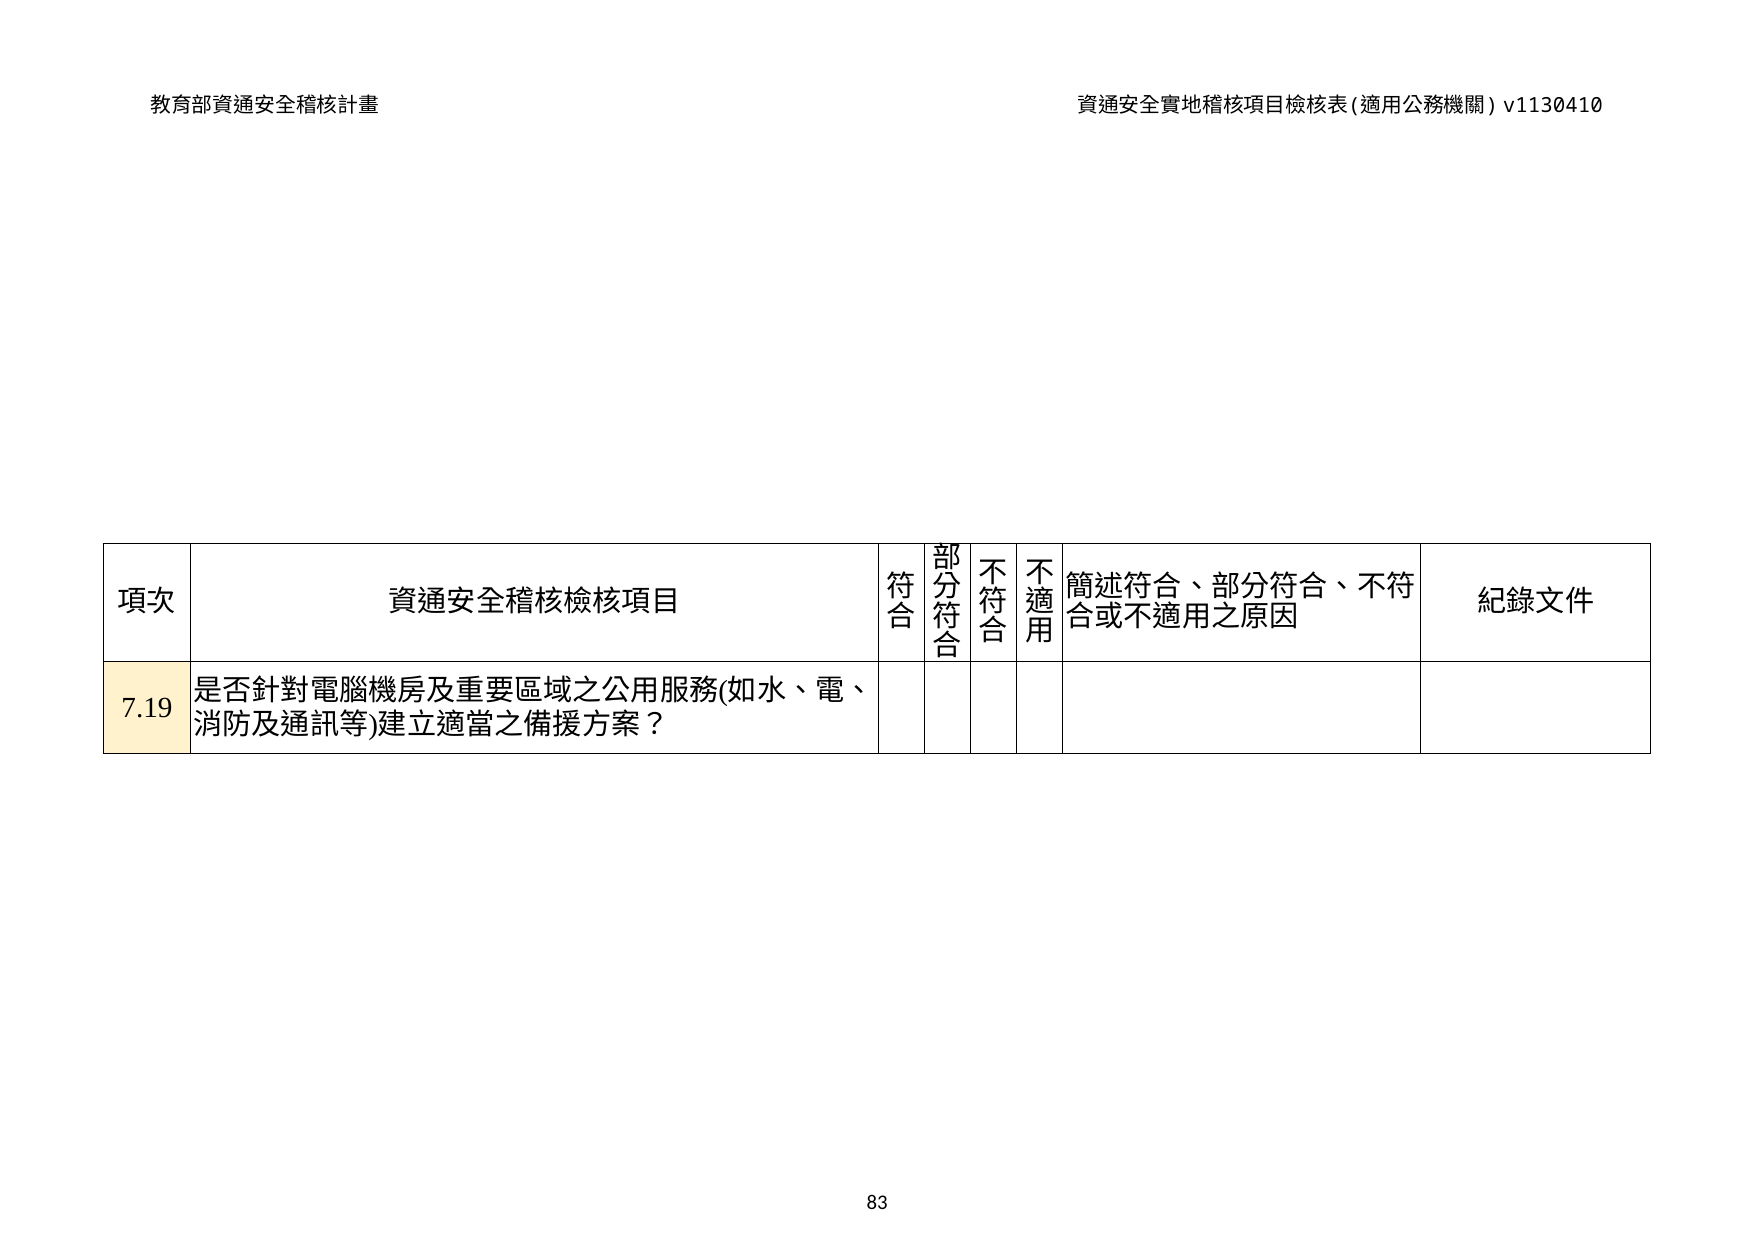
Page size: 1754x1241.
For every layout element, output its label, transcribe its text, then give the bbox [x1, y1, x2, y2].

table_cell [1421, 662, 1650, 753]
table_cell [971, 662, 1016, 753]
table_header 符合 [879, 544, 924, 661]
table_header 不適用 [1017, 544, 1062, 661]
table_header 項次 [104, 544, 190, 661]
table_cell [925, 662, 970, 753]
table_cell [1017, 662, 1062, 753]
table_cell 是否針對電腦機房及重要區域之公用服務(如水、電、消防及通訊等)建立適當之備援方案？ [191, 662, 878, 753]
table_cell [879, 662, 924, 753]
table_header 紀錄文件 [1421, 544, 1650, 661]
table_header 資通安全稽核檢核項目 [191, 544, 878, 661]
table_header 簡述符合、部分符合、不符合或不適用之原因 [1063, 544, 1420, 661]
table_cell 7.19 [104, 662, 190, 753]
table_cell [1063, 662, 1420, 753]
table_header 不符合 [971, 544, 1016, 661]
table_header 部分符合 [925, 544, 970, 661]
